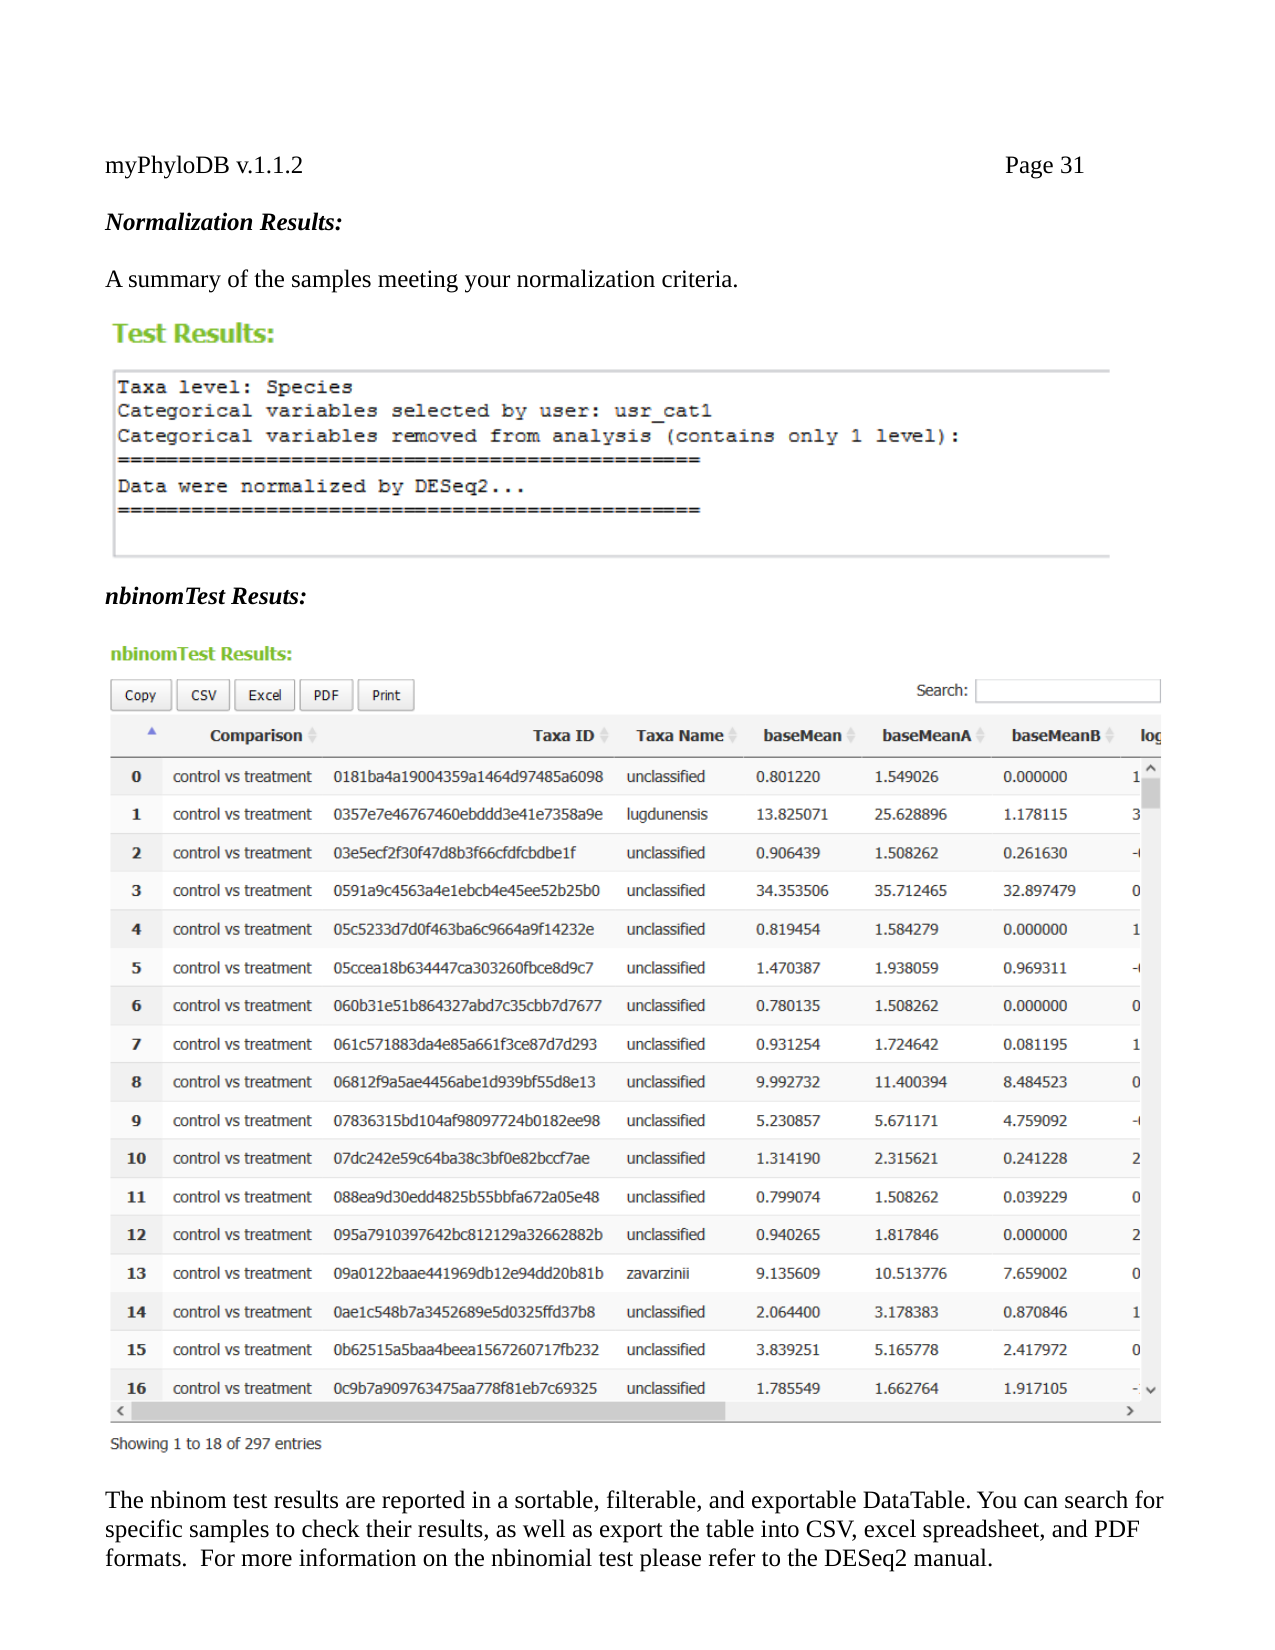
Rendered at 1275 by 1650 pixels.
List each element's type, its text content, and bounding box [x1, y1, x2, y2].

text nbinomTest Resuts: [105, 581, 1170, 609]
text Normalization Results: [105, 207, 1170, 236]
text A summary of the samples meeting your normalization criteria. [105, 264, 1170, 293]
picture [105, 636, 1170, 1457]
picture [105, 322, 1110, 571]
text The nbinom test results are reported in a sortable, filterable, and exportable DataTable. You can search for specific samples to check their results, as well as export the table into CSV, excel spreadsheet, and PDF formats. For more information on the nbinomial test please refer to the DESeq2 manual. [105, 1486, 1170, 1572]
